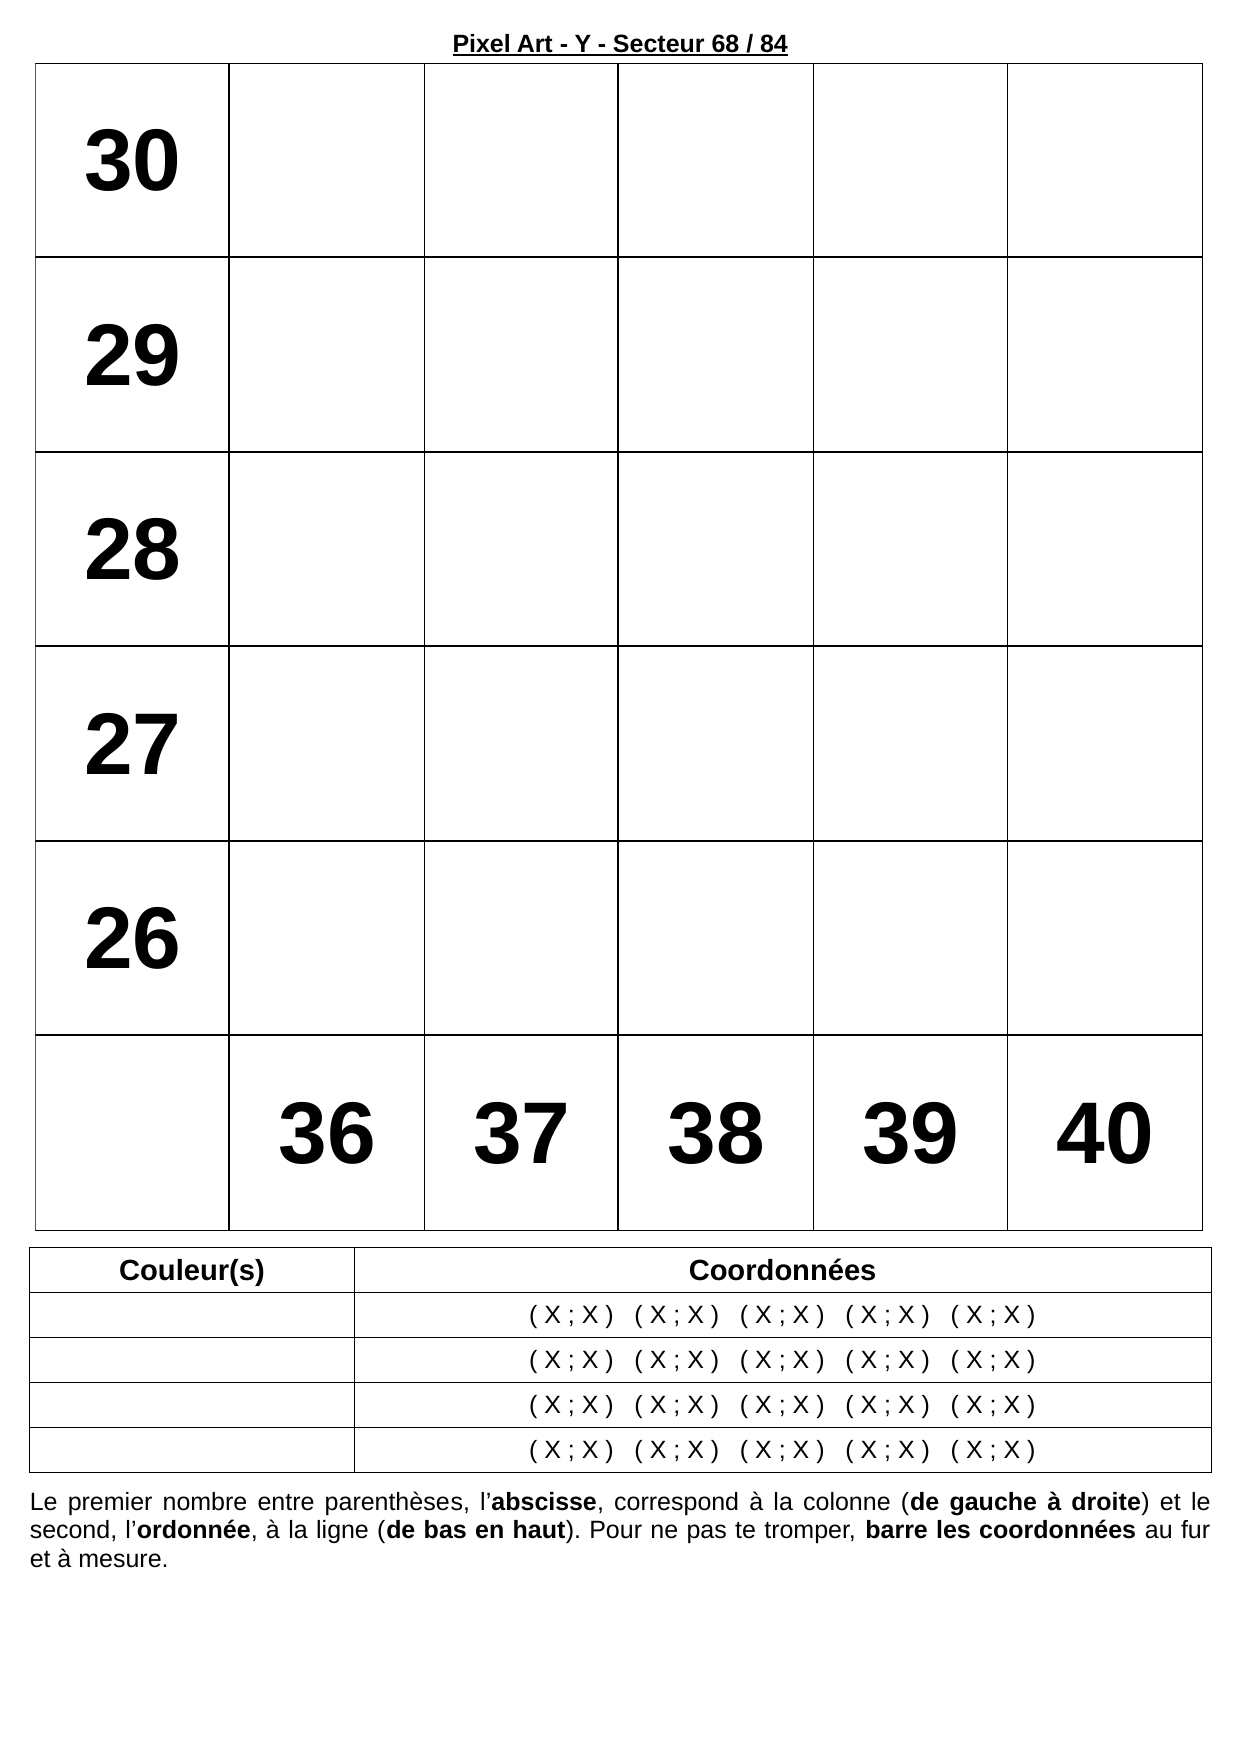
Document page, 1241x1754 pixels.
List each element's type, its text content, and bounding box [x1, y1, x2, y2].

table_header Couleur(s) [30, 1248, 354, 1292]
table_cell ( X ; X ) ( X ; X ) ( X ; X ) ( X ; X ) ( X ; X ) [355, 1293, 1211, 1337]
table_header Coordonnées [355, 1248, 1211, 1292]
table_cell [30, 1428, 354, 1472]
text Pixel Art - Y - Secteur 68 / 84 [29, 29, 1211, 58]
table_cell [30, 1383, 354, 1427]
table_cell [30, 1338, 354, 1382]
table_cell ( X ; X ) ( X ; X ) ( X ; X ) ( X ; X ) ( X ; X ) [355, 1338, 1211, 1382]
table_cell ( X ; X ) ( X ; X ) ( X ; X ) ( X ; X ) ( X ; X ) [355, 1428, 1211, 1472]
table_cell ( X ; X ) ( X ; X ) ( X ; X ) ( X ; X ) ( X ; X ) [355, 1383, 1211, 1427]
table_cell [30, 1293, 354, 1337]
text Le premier nombre entre parenthèses, l’abscisse, correspond à la colonne (de gauche à droite) et le second, l’ordonnée, à la ligne (de bas en haut). Pour ne pas te tromper, barre les coordonnées au fur et à mesure. [29, 1487, 1211, 1573]
